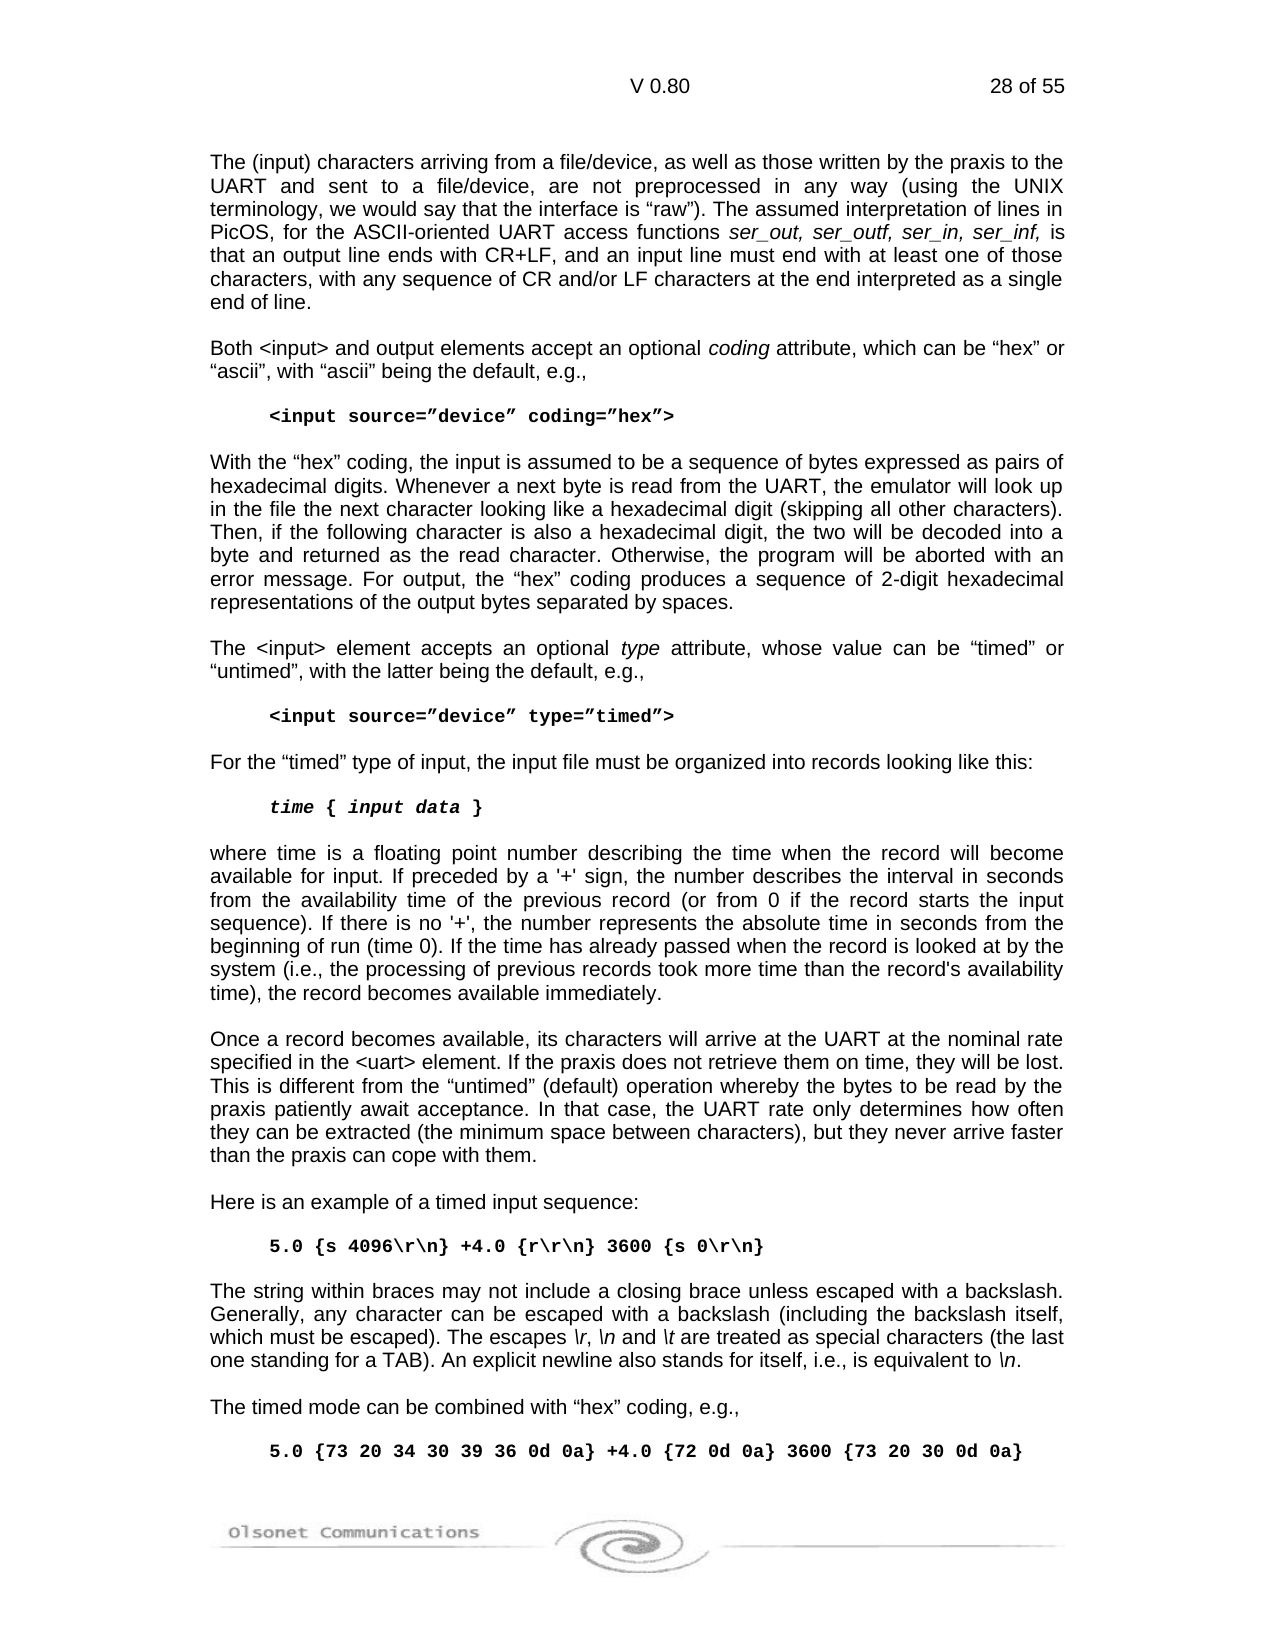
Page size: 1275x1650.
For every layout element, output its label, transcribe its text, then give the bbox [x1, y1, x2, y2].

text <input source=”device” coding=”hex”> [269, 406, 1065, 428]
text Here is an example of a timed input sequence: [210, 1190, 1065, 1213]
text <input source=”device” type=”timed”> [269, 706, 1065, 728]
text The string within braces may not include a closing brace unless escaped with a backslash. Generally, any character can be escaped with a backslash (including the backslash itself, which must be escaped). The escapes \r, \n and \t are treated as special characters (the last one standing for a TAB). An explicit newline also stands for itself, i.e., is equivalent to \n. [210, 1279, 1065, 1372]
text The timed mode can be combined with “hex” coding, e.g., [210, 1395, 1065, 1419]
text time { input data } [269, 797, 1065, 819]
text For the “timed” type of input, the input file must be organized into records looking like this: [210, 751, 1065, 774]
text Both <input> and output elements accept an optional coding attribute, which can be “hex” or “ascii”, with “ascii” being the default, e.g., [210, 337, 1065, 383]
text The (input) characters arriving from a file/device, as well as those written by the praxis to the UART and sent to a file/device, are not preprocessed in any way (using the UNIX terminology, we would say that the interface is “raw”). The assumed interpretation of lines in PicOS, for the ASCII-oriented UART access functions ser_out, ser_outf, ser_in, ser_inf, is that an output line ends with CR+LF, and an input line must end with at least one of those characters, with any sequence of CR and/or LF characters at the end interpreted as a single end of line. [210, 151, 1065, 313]
picture [210, 1504, 1065, 1596]
text Once a record becomes available, its characters will arrive at the UART at the nominal rate specified in the <uart> element. If the praxis does not retrieve them on time, they will be lost. This is different from the “untimed” (default) operation whereby the bytes to be read by the praxis patiently await acceptance. In that case, the UART rate only determines how often they can be extracted (the minimum space between characters), but they never arrive faster than the praxis can cope with them. [210, 1028, 1065, 1167]
text 5.0 {73 20 34 30 39 36 0d 0a} +4.0 {72 0d 0a} 3600 {73 20 30 0d 0a} [269, 1442, 1065, 1463]
text where time is a floating point number describing the time when the record will become available for input. If preceded by a '+' sign, the number describes the interval in seconds from the availability time of the previous record (or from 0 if the record starts the input sequence). If there is no '+', the number represents the absolute time in seconds from the beginning of run (time 0). If the time has already passed when the record is looked at by the system (i.e., the processing of previous records took more time than the record's availability time), the record becomes available immediately. [210, 842, 1065, 1004]
text With the “hex” coding, the input is assumed to be a sequence of bytes expressed as pairs of hexadecimal digits. Whenever a next byte is read from the UART, the emulator will look up in the file the next character looking like a hexadecimal digit (skipping all other characters). Then, if the following character is also a hexadecimal digit, the two will be decoded into a byte and returned as the read character. Otherwise, the program will be aborted with an error message. For output, the “hex” coding produces a sequence of 2-digit hexadecimal representations of the output bytes separated by spaces. [210, 451, 1065, 613]
text The <input> element accepts an optional type attribute, whose value can be “timed” or “untimed”, with the latter being the default, e.g., [210, 637, 1065, 683]
text 5.0 {s 4096\r\n} +4.0 {r\r\n} 3600 {s 0\r\n} [269, 1237, 1065, 1258]
